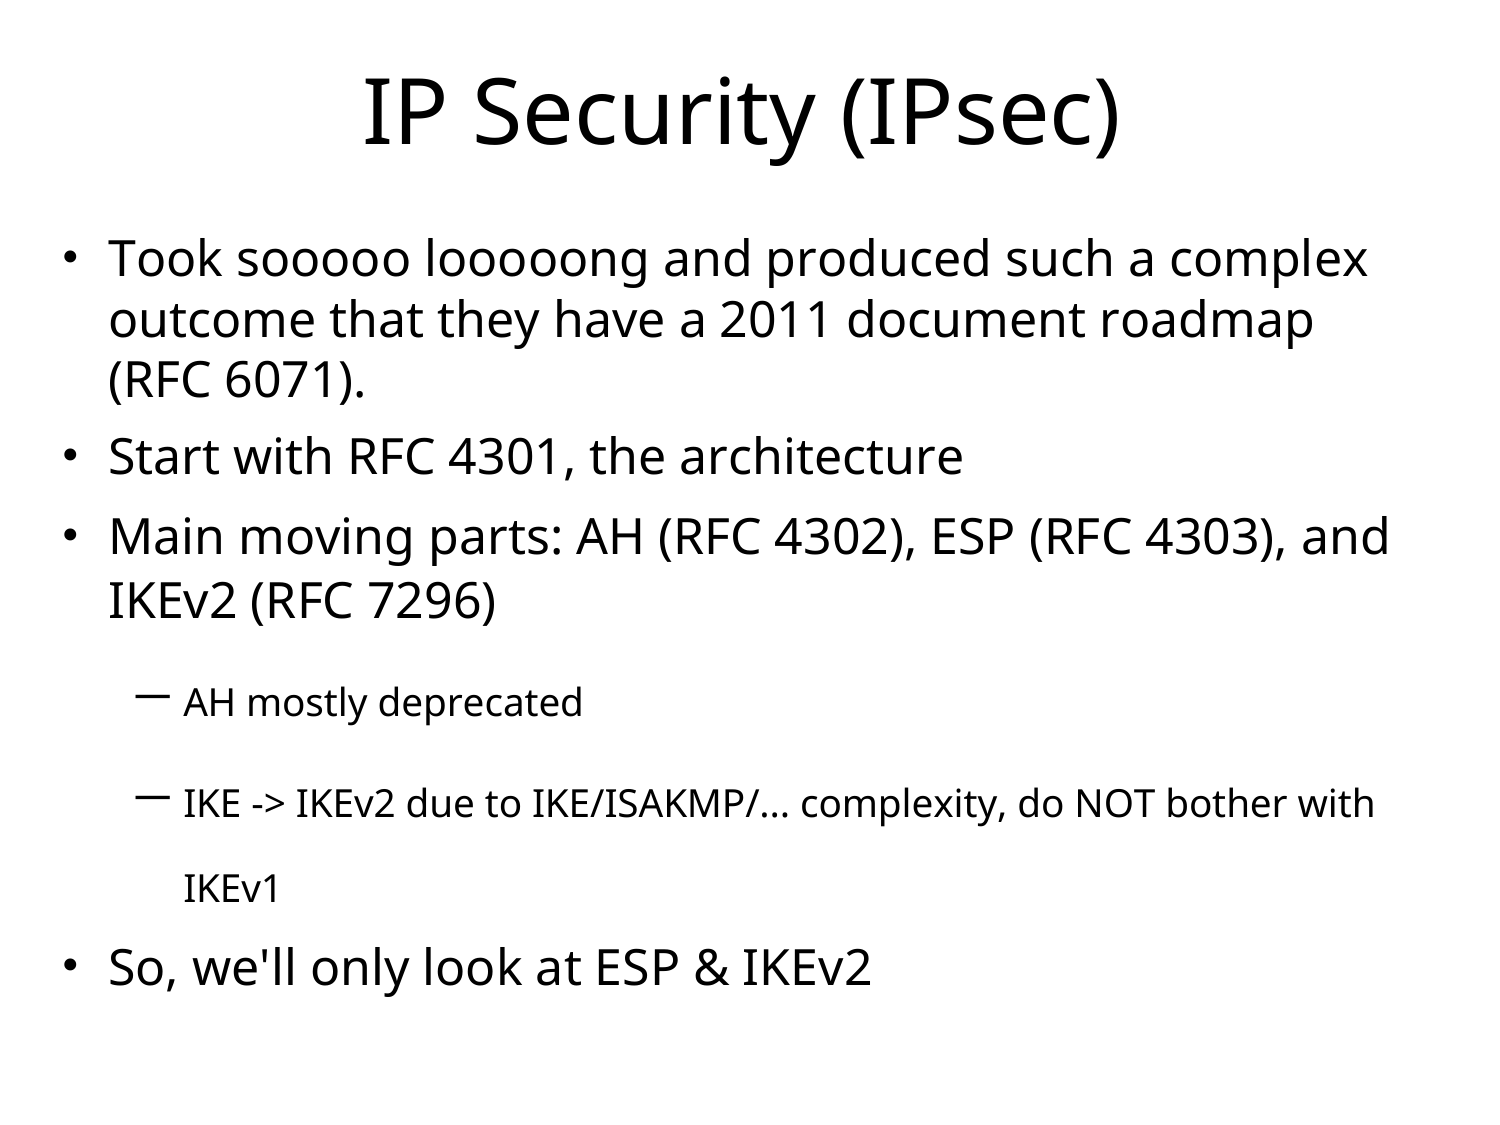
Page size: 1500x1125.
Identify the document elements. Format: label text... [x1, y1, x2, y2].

text_box Took sooooo looooong and produced such a complex outcome that they have a 2011 document roadmap (RFC 6071). Start with RFC 4301, the architecture Main moving parts: AH (RFC 4302), ESP (RFC 4303), and IKEv2 (RFC 7296) AH mostly deprecated IKE -> IKEv2 due to IKE/ISAKMP/... complexity, do NOT bother with IKEv1 So, we'll only look at ESP & IKEv2 [46, 218, 1435, 1016]
text_box IP Security (IPsec) [104, 13, 1380, 202]
